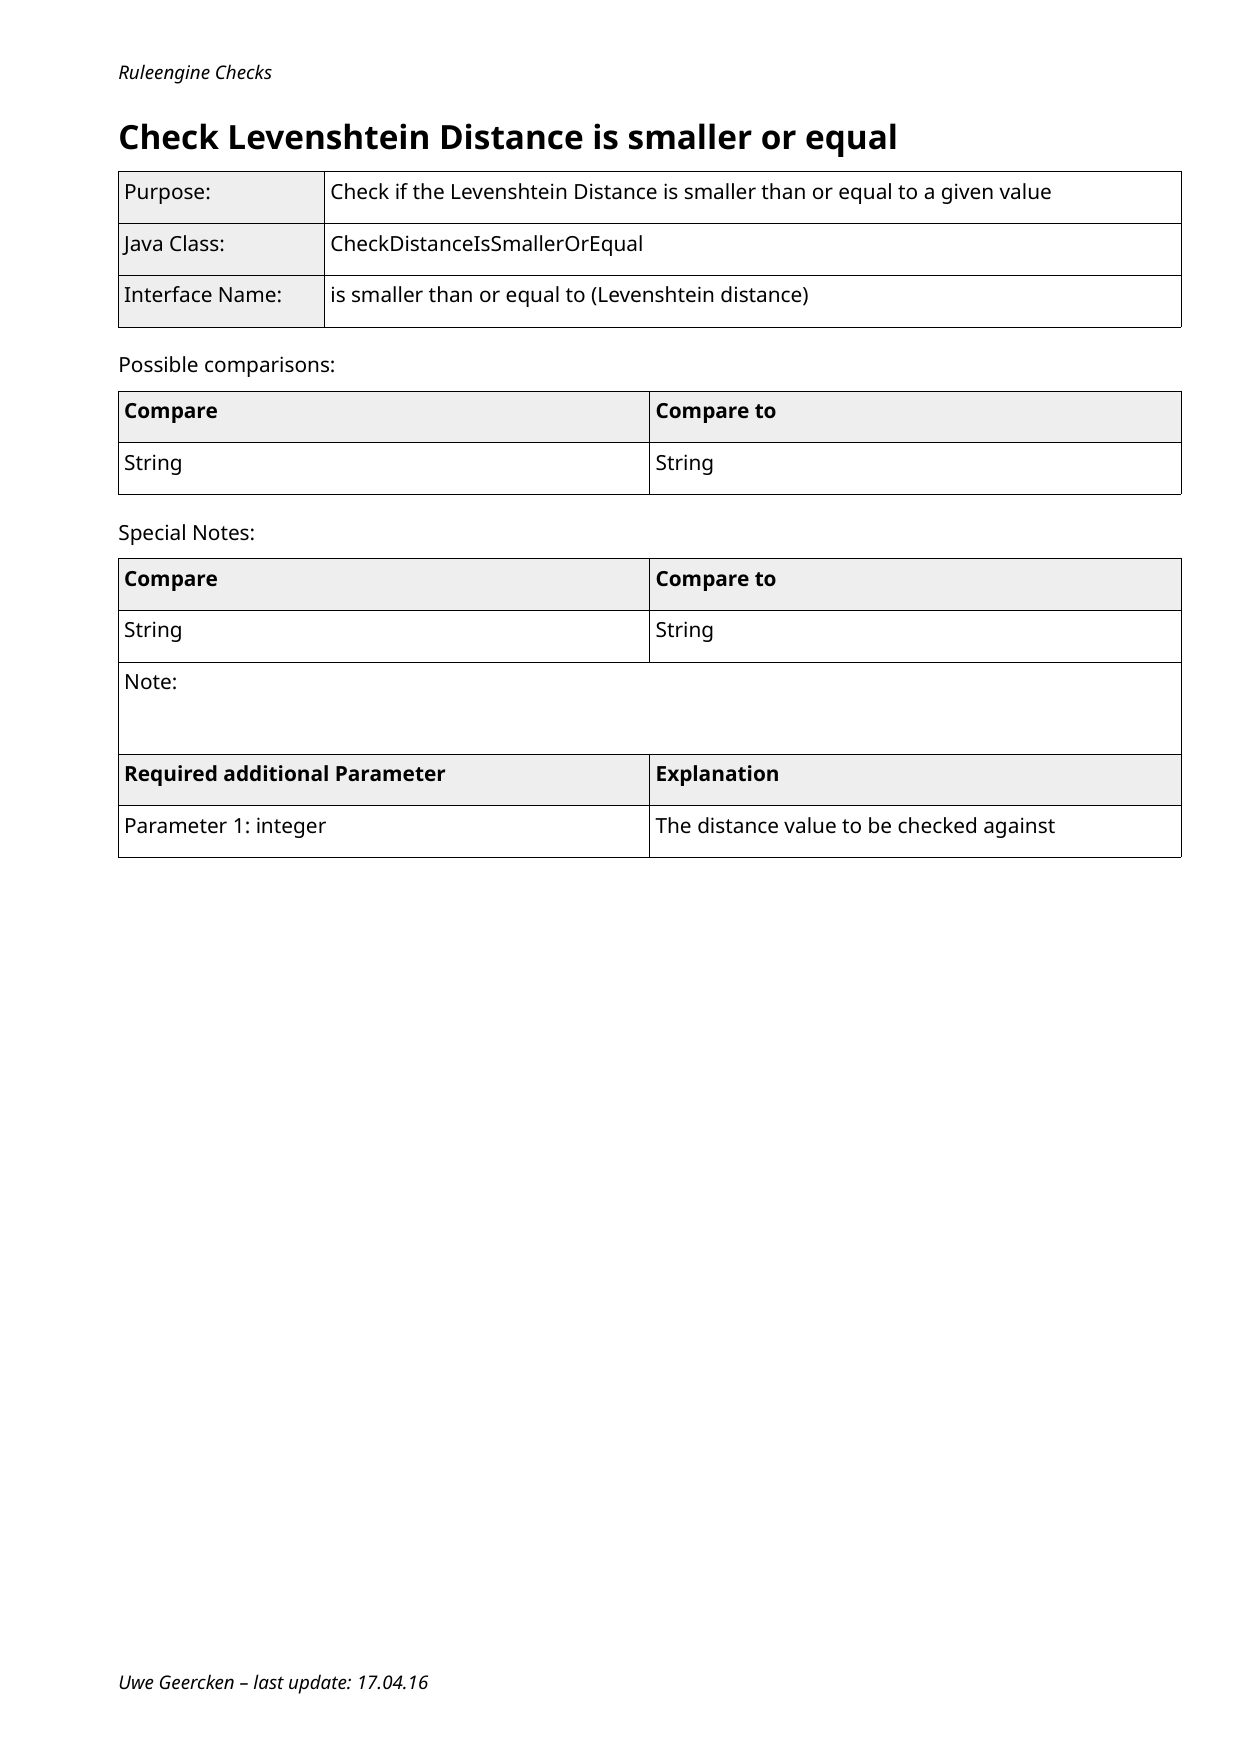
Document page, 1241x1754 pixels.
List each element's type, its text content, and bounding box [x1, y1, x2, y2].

table_cell String [119, 443, 649, 494]
table_cell String [650, 443, 1181, 494]
table_cell CheckDistanceIsSmallerOrEqual [325, 224, 1181, 275]
table_cell Note: [119, 663, 1181, 753]
table_header Purpose: [119, 172, 324, 223]
table_cell Parameter 1: integer [119, 806, 649, 857]
text Possible comparisons: [118, 350, 1181, 379]
table_header Compare to [650, 559, 1181, 610]
table_cell Interface Name: [119, 276, 324, 327]
text Special Notes: [118, 518, 1181, 546]
table_cell String [650, 611, 1181, 662]
table_header Compare to [650, 392, 1181, 442]
table_cell is smaller than or equal to (Levenshtein distance) [325, 276, 1181, 327]
table_cell String [119, 611, 649, 662]
table_header Check if the Levenshtein Distance is smaller than or equal to a given value [325, 172, 1181, 223]
table_cell Required additional Parameter [119, 755, 649, 805]
text Check Levenshtein Distance is smaller or equal [118, 114, 1181, 159]
table_cell Explanation [650, 755, 1181, 805]
table_cell Java Class: [119, 224, 324, 275]
table_header Compare [119, 392, 649, 442]
table_header Compare [119, 559, 649, 610]
table_cell The distance value to be checked against [650, 806, 1181, 857]
